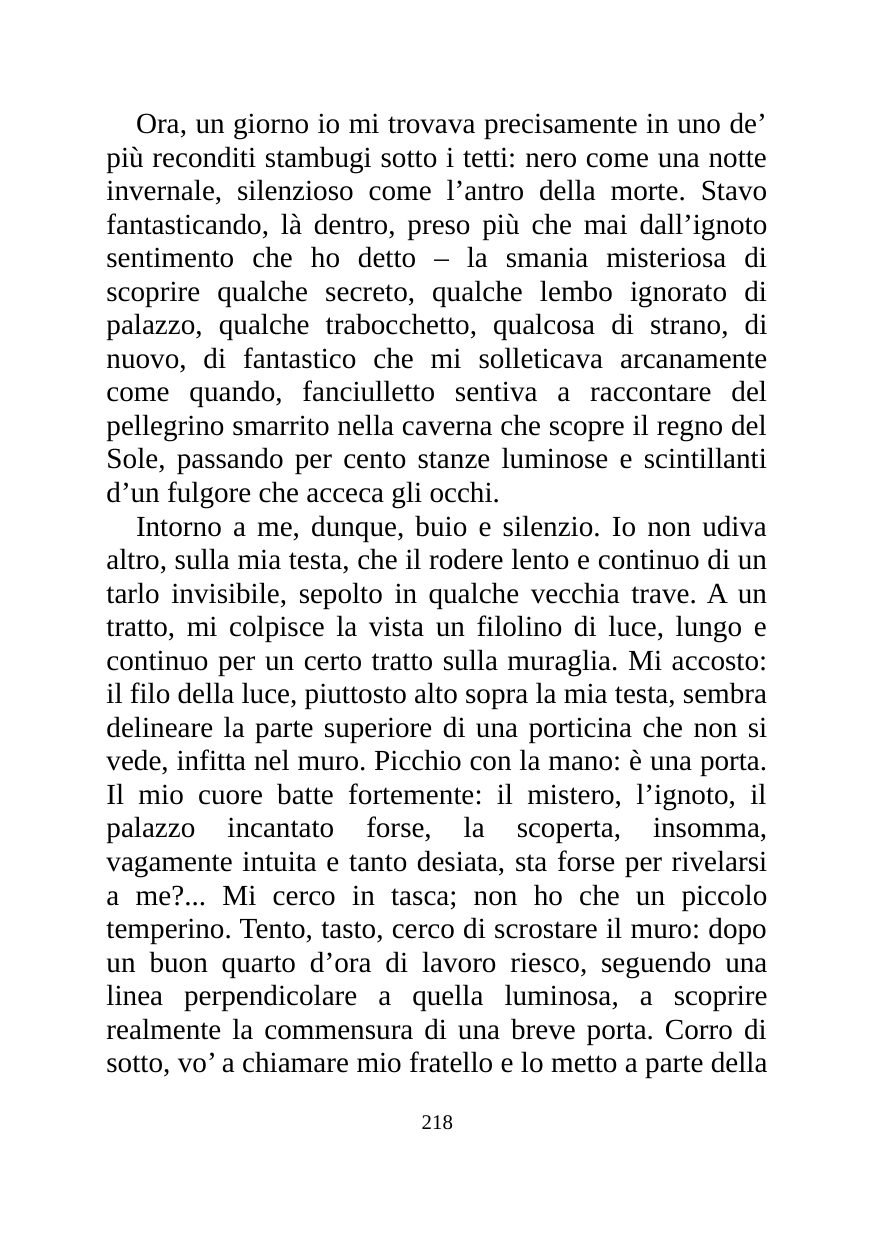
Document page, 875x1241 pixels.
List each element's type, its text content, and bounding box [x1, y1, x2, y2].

text Intorno a me, dunque, buio e silenzio. Io non udiva altro, sulla mia testa, che il rodere lento e continuo di un tarlo invisibile, sepolto in qualche vecchia trave. A un tratto, mi colpisce la vista un filolino di luce, lungo e continuo per un certo tratto sulla muraglia. Mi accosto: il filo della luce, piuttosto alto sopra la mia testa, sembra delineare la parte superiore di una porticina che non si vede, infitta nel muro. Picchio con la mano: è una porta. Il mio cuore batte fortemente: il mistero, l’ignoto, il palazzo incantato forse, la scoperta, insomma, vagamente intuita e tanto desiata, sta forse per rivelarsi a me?... Mi cerco in tasca; non ho che un piccolo temperino. Tento, tasto, cerco di scrostare il muro: dopo un buon quarto d’ora di lavoro riesco, seguendo una linea perpendicolare a quella luminosa, a scoprire realmente la commensura di una breve porta. Corro di sotto, vo’ a chiamare mio fratello e lo metto a parte della [106, 509, 768, 1079]
text Ora, un giorno io mi trovava precisamente in uno de’ più reconditi stambugi sotto i tetti: nero come una notte invernale, silenzioso come l’antro della morte. Stavo fantasticando, là dentro, preso più che mai dall’ignoto sentimento che ho detto – la smania misteriosa di scoprire qualche secreto, qualche lembo ignorato di palazzo, qualche trabocchetto, qualcosa di strano, di nuovo, di fantastico che mi solleticava arcanamente come quando, fanciulletto sentiva a raccontare del pellegrino smarrito nella caverna che scopre il regno del Sole, passando per cento stanze luminose e scintillanti d’un fulgore che acceca gli occhi. [106, 106, 768, 509]
